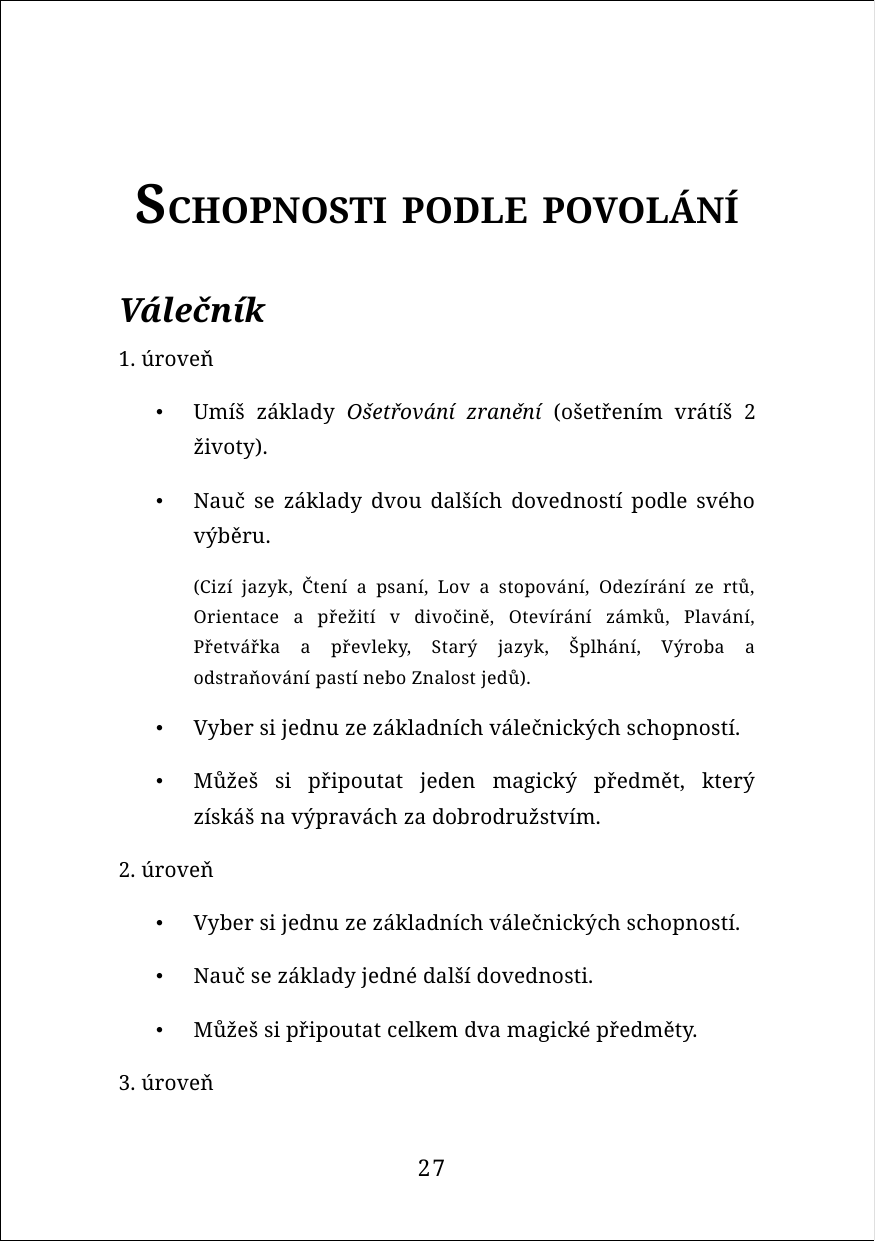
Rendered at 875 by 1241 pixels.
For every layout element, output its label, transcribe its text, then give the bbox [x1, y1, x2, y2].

list Vyber si jednu ze základních válečnických schopností. [156, 908, 756, 937]
list Vyber si jednu ze základních válečnických schopností. [156, 713, 756, 741]
text 2. úroveň [118, 855, 756, 883]
text 3. úroveň [118, 1068, 756, 1096]
text 1. úroveň [118, 344, 756, 372]
list Nauč se základy jedné další dovednosti. [156, 961, 756, 990]
list Nauč se základy dvou dalších dovedností podle svého výběru. [156, 486, 756, 550]
list Můžeš si připoutat celkem dva magické předměty. [156, 1015, 756, 1043]
subtitle Válečník [118, 287, 756, 332]
list (Cizí jazyk, Čtení a psaní, Lov a stopování, Odezírání ze rtů, Orientace a přežití v divočině, Otevírání zámků, Plavání, Přetvářka a převleky, Starý jazyk, Šplhání, Výroba a odstraňování pastí nebo Znalost jedů). [156, 574, 756, 689]
list Umíš základy Ošetřování zranění (ošetřením vrátíš 2 životy). [156, 397, 756, 461]
subtitle Schopnosti podle povolání [118, 166, 756, 239]
list Můžeš si připoutat jeden magický předmět, který získáš na výpravách za dobrodružstvím. [156, 766, 756, 830]
